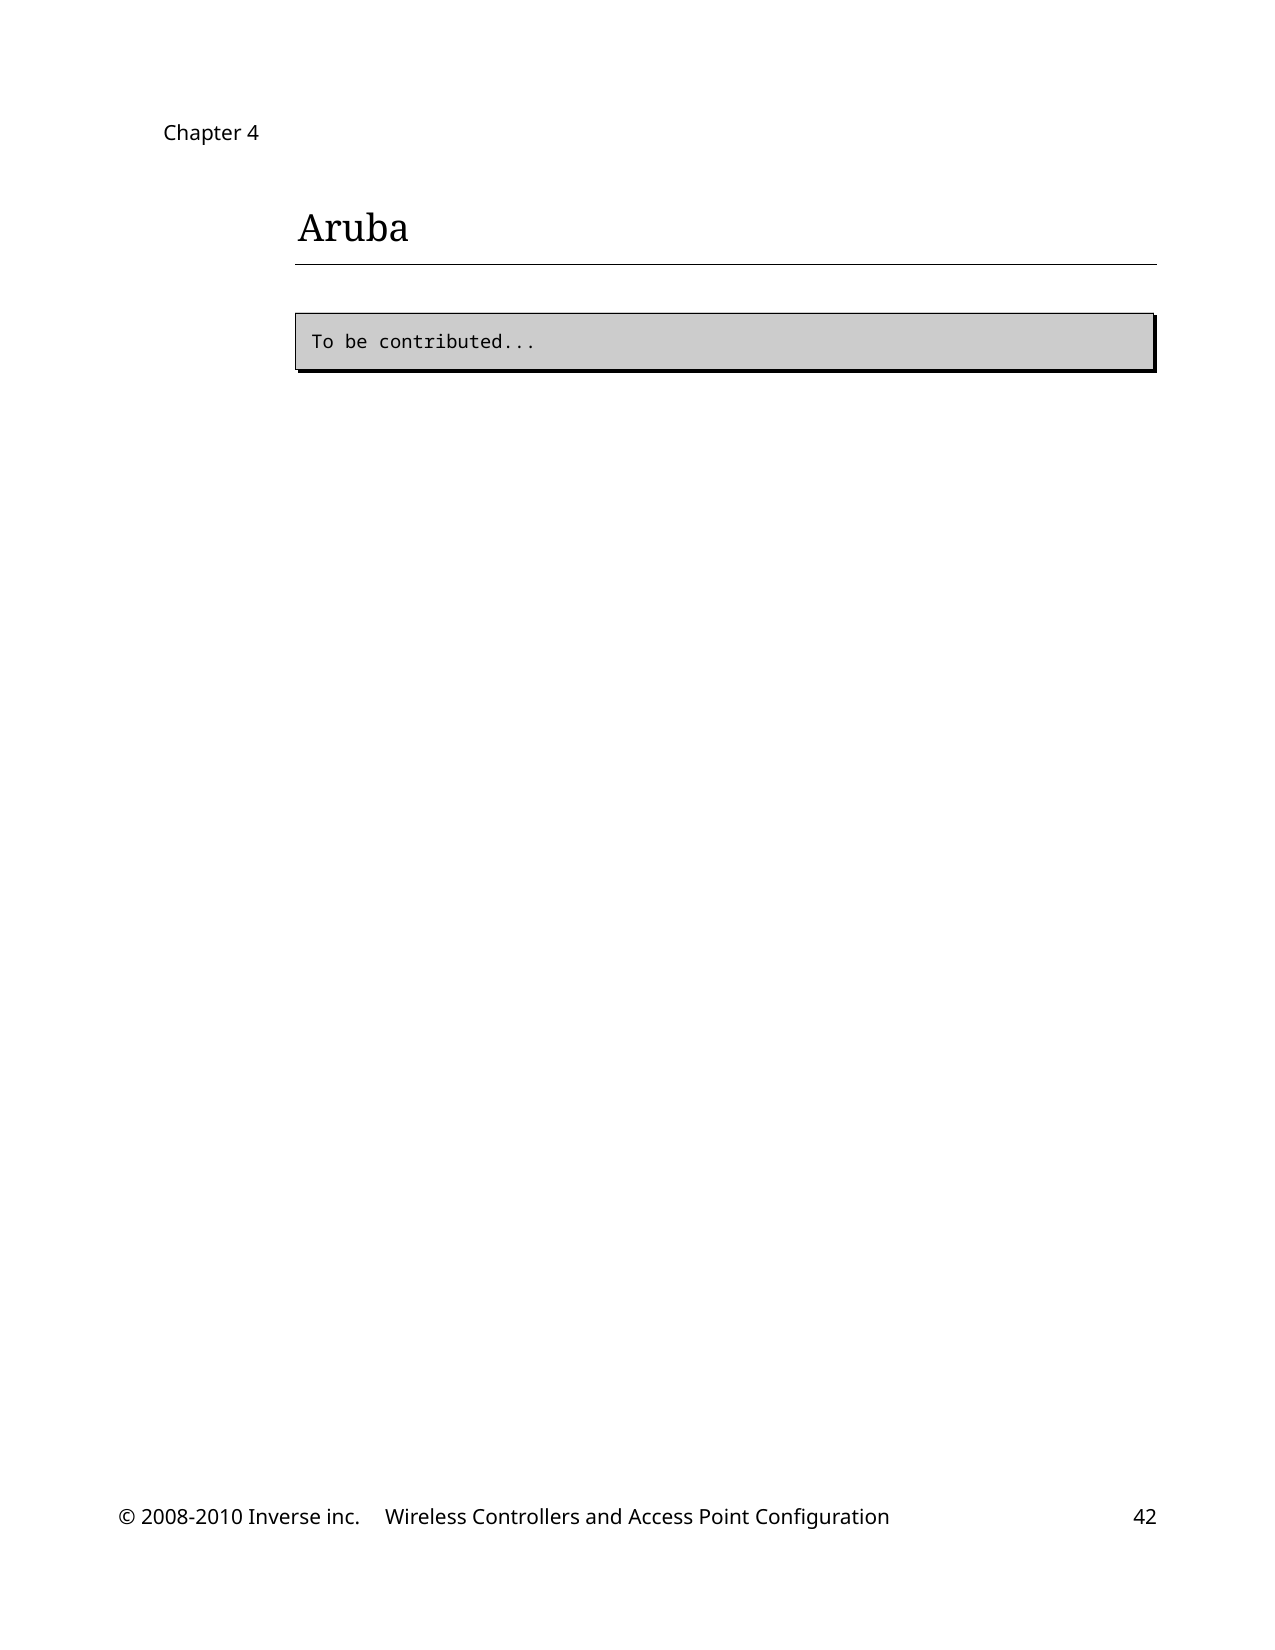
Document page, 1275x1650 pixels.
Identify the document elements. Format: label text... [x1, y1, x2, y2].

text To be contributed... [296, 314, 1153, 369]
subtitle Aruba [295, 201, 1157, 264]
